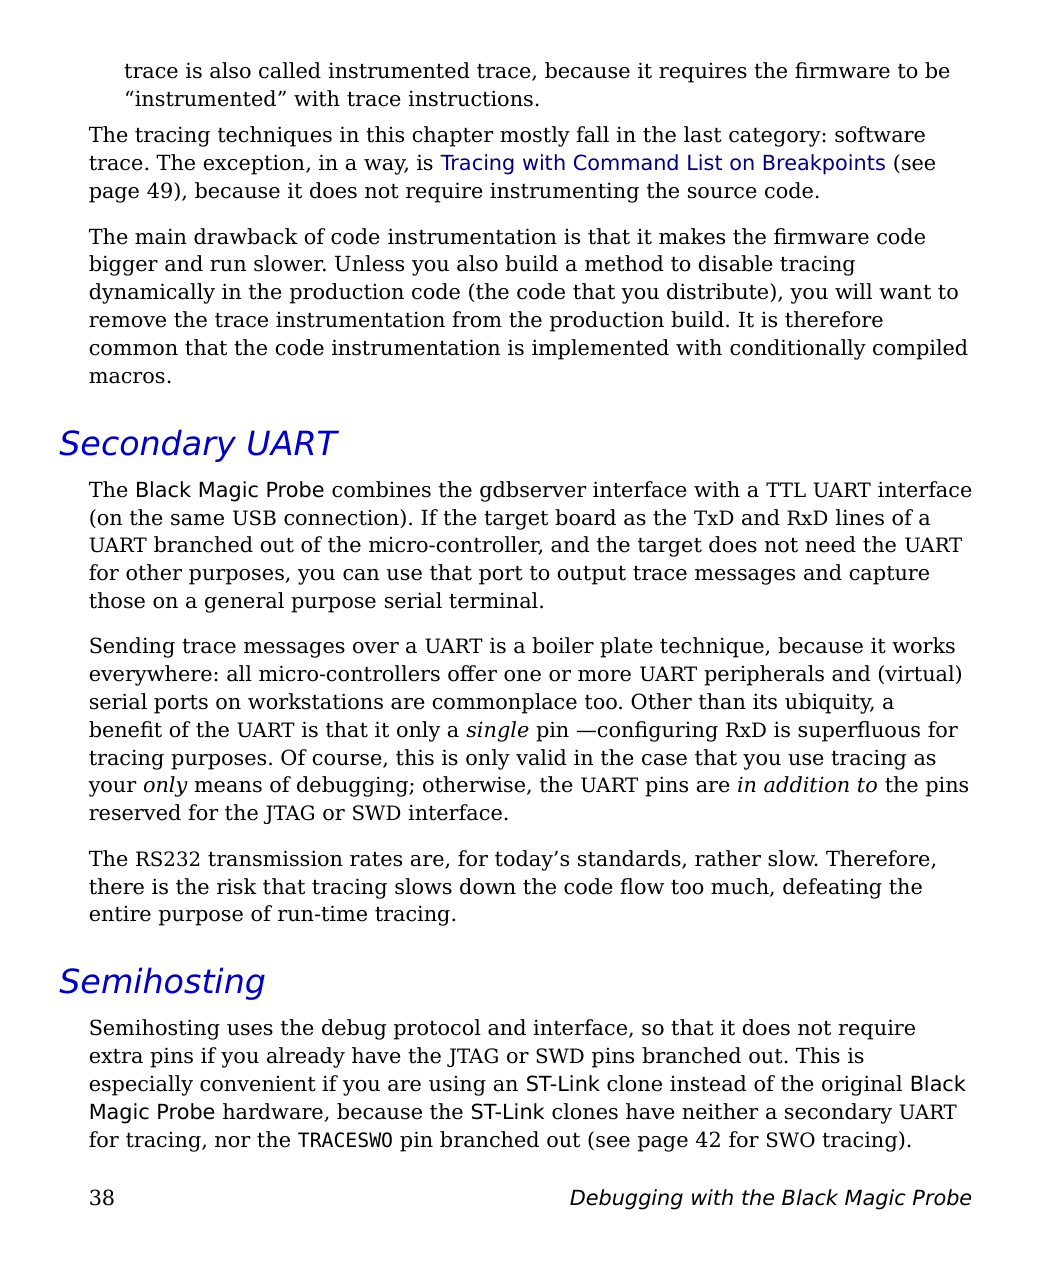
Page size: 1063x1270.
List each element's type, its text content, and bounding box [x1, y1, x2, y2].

text The RS232 transmission rates are, for today’s standards, rather slow. Therefore, there is the risk that tracing slows down the code flow too much, defeating the entire purpose of run-time tracing. [88, 847, 974, 927]
subtitle Semihosting [59, 963, 974, 1002]
text The tracing techniques in this chapter mostly fall in the last category: software trace. The exception, in a way, is Tracing with Command List on Breakpoints (see page 49), because it does not require instrumenting the source code. [88, 123, 974, 203]
text The Black Magic Probe combines the gdbserver interface with a TTL UART interface (on the same USB connection). If the target board as the TxD and RxD lines of a UART branched out of the micro-controller, and the target does not need the UART for other purposes, you can use that port to output trace messages and capture those on a general purpose serial terminal. [88, 478, 974, 613]
subtitle Secondary UART [59, 424, 974, 463]
text The main drawback of code instrumentation is that it makes the firmware code bigger and run slower. Unless you also build a method to disable tracing dynamically in the production code (the code that you distribute), you will want to remove the trace instrumentation from the production build. It is therefore common that the code instrumentation is implemented with conditionally compiled macros. [88, 225, 974, 388]
list trace is also called instrumented trace, because it requires the firmware to be “instrumented” with trace instructions. [88, 59, 974, 111]
text Sending trace messages over a UART is a boiler plate technique, because it works everywhere: all micro-controllers offer one or more UART peripherals and (virtual) serial ports on workstations are commonplace too. Other than its ubiquity, a benefit of the UART is that it only a single pin —configuring RxD is superfluous for tracing purposes. Of course, this is only valid in the case that you use tracing as your only means of debugging; otherwise, the UART pins are in addition to the pins reserved for the JTAG or SWD interface. [88, 634, 974, 826]
text Semihosting uses the debug protocol and interface, so that it does not require extra pins if you already have the JTAG or SWD pins branched out. This is especially convenient if you are using an ST-Link clone instead of the original Black Magic Probe hardware, because the ST-Link clones have neither a secondary UART for tracing, nor the TRACESWO pin branched out (see page 42 for SWO tracing). [88, 1016, 974, 1152]
